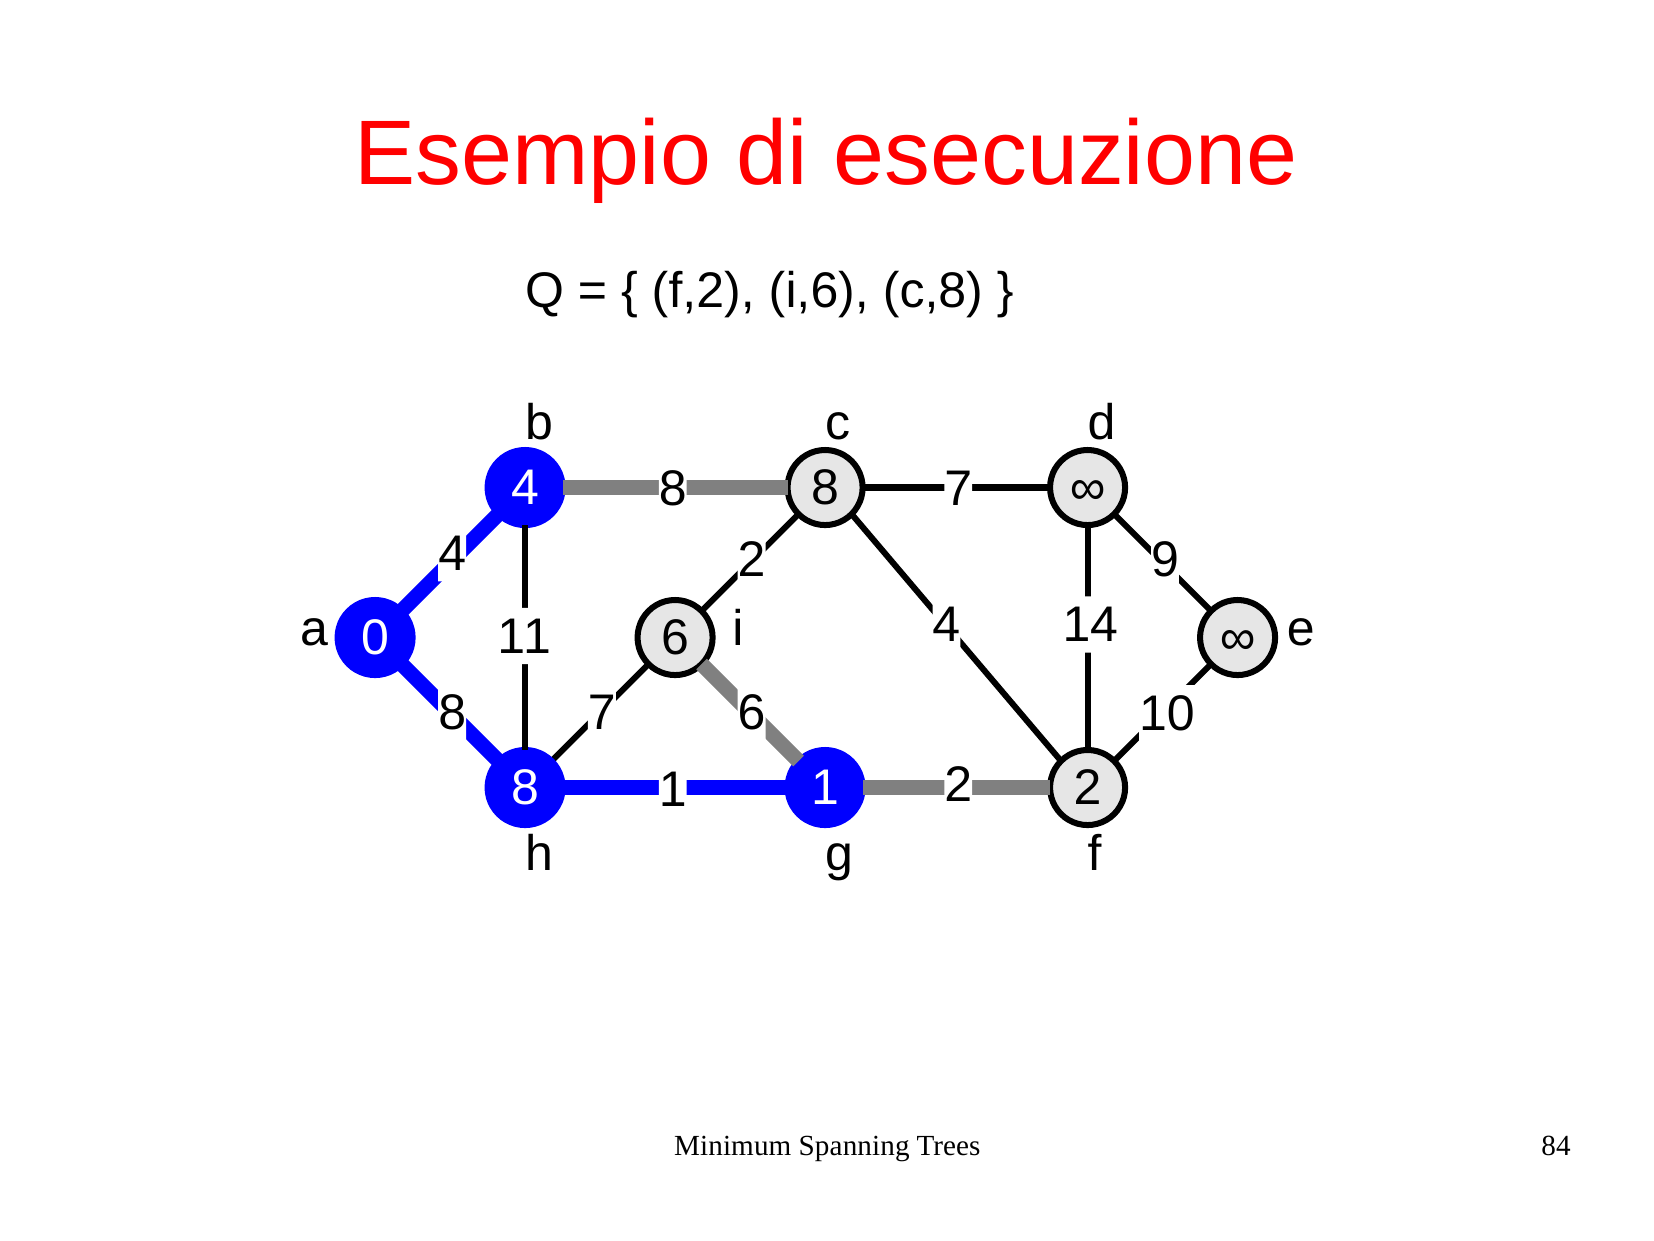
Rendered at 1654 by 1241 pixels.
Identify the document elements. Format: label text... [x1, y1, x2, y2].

text_box 1 [658, 761, 687, 818]
text_box 8 [658, 460, 687, 517]
text_box i [732, 600, 770, 657]
text_box 1 [788, 750, 863, 826]
text_box b [525, 394, 563, 451]
text_box 8 [788, 450, 863, 526]
text_box ∞ [1200, 600, 1276, 676]
text_box 4 [438, 525, 467, 582]
text_box 2 [1050, 750, 1126, 826]
text_box Q = { (f,2), (i,6), (c,8) } [525, 262, 1501, 319]
title Esempio di esecuzione [82, 49, 1571, 257]
text_box f [1087, 825, 1126, 882]
text_box ∞ [1050, 450, 1126, 525]
text_box 8 [487, 750, 563, 826]
text_box 9 [1151, 531, 1179, 588]
text_box c [825, 394, 863, 451]
text_box 2 [944, 756, 973, 813]
text_box 11 [497, 607, 557, 665]
text_box 0 [338, 600, 413, 676]
text_box 14 [1062, 596, 1119, 653]
text_box 10 [1139, 685, 1195, 742]
text_box d [1087, 394, 1126, 451]
text_box 4 [487, 450, 563, 525]
text_box a [300, 600, 338, 657]
text_box 2 [737, 531, 766, 588]
text_box 7 [587, 684, 616, 742]
text_box 6 [637, 600, 713, 676]
text_box e [1286, 600, 1325, 657]
text_box h [525, 825, 563, 882]
text_box 6 [737, 684, 766, 742]
text_box 7 [944, 460, 973, 517]
text_box g [825, 825, 863, 882]
text_box 4 [932, 596, 961, 653]
text_box 8 [438, 684, 467, 741]
